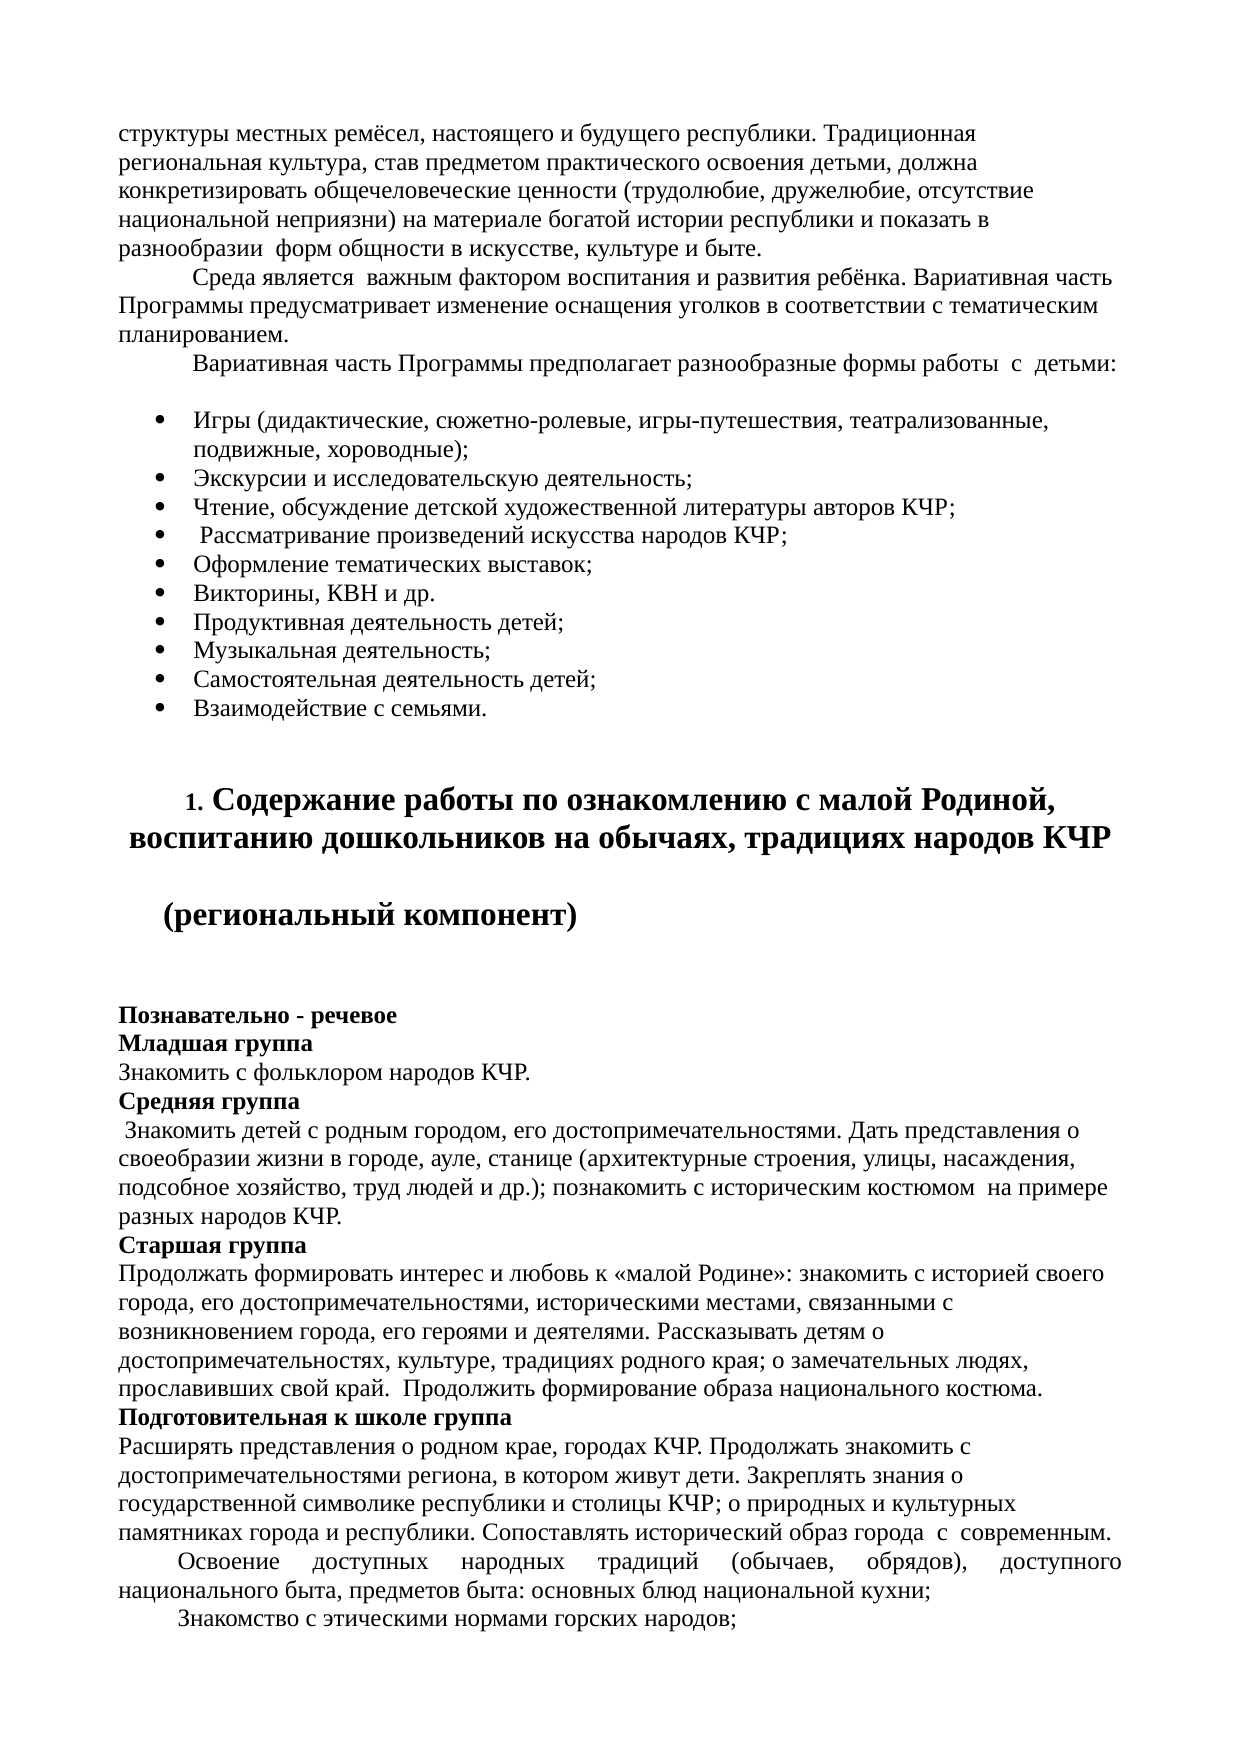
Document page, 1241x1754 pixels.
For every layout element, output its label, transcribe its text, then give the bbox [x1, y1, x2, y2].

text Подготовительная к школе группа [118, 1402, 1122, 1431]
list Продуктивная деятельность детей; [156, 607, 1122, 636]
text (региональный компонент) [118, 856, 1122, 933]
text 1. Содержание работы по ознакомлению с малой Родиной, воспитанию дошкольников на обычаях, традициях народов КЧР [118, 779, 1122, 856]
list Викторины, КВН и др. [156, 578, 1122, 607]
list Самостоятельная деятельность детей; [156, 664, 1122, 693]
text Средняя группа [118, 1086, 1122, 1115]
text Младшая группа [118, 1028, 1122, 1057]
text Знакомить с фольклором народов КЧР. [118, 1057, 1122, 1086]
text Познавательно - речевое [118, 1000, 1122, 1028]
text Знакомить детей с родным городом, его достопримечательностями. Дать представления о своеобразии жизни в городе, ауле, станице (архитектурные строения, улицы, насаждения, подсобное хозяйство, труд людей и др.); познакомить с историческим костюмом на примере разных народов КЧР. [118, 1115, 1122, 1230]
text структуры местных ремёсел, настоящего и будущего республики. Традиционная региональная культура, став предметом практического освоения детьми, должна конкретизировать общечеловеческие ценности (трудолюбие, дружелюбие, отсутствие национальной неприязни) на материале богатой истории республики и показать в разнообразии форм общности в искусстве, культуре и быте. [118, 118, 1122, 262]
list Чтение, обсуждение детской художественной литературы авторов КЧР; [156, 492, 1122, 521]
text Расширять представления о родном крае, городах КЧР. Продолжать знакомить с достопримечательностями региона, в котором живут дети. Закреплять знания о государственной символике республики и столицы КЧР; о природных и культурных памятниках города и республики. Сопоставлять исторический образ города с современным. [118, 1431, 1122, 1546]
text Вариативная часть Программы предполагает разнообразные формы работы с детьми: [118, 348, 1122, 377]
list Игры (дидактические, сюжетно-ролевые, игры-путешествия, театрализованные, подвижные, хороводные); [156, 406, 1122, 463]
list Музыкальная деятельность; [156, 636, 1122, 664]
text Знакомство с этическими нормами горских народов; [118, 1603, 1122, 1632]
text Среда является важным фактором воспитания и развития ребёнка. Вариативная часть Программы предусматривает изменение оснащения уголков в соответствии с тематическим планированием. [118, 262, 1122, 348]
list Рассматривание произведений искусства народов КЧР; [156, 521, 1122, 549]
text Продолжать формировать интерес и любовь к «малой Родине»: знакомить с историей своего города, его достопримечательностями, историческими местами, связанными с возникновением города, его героями и деятелями. Рассказывать детям о достопримечательностях, культуре, традициях родного края; о замечательных людях, прославивших свой край. Продолжить формирование образа национального костюма. [118, 1258, 1122, 1402]
text Старшая группа [118, 1230, 1122, 1258]
text Освоение доступных народных традиций (обычаев, обрядов), доступного национального быта, предметов быта: основных блюд национальной кухни; [118, 1546, 1122, 1603]
list Экскурсии и исследовательскую деятельность; [156, 463, 1122, 492]
list Взаимодействие с семьями. [156, 693, 1122, 722]
list Оформление тематических выставок; [156, 549, 1122, 578]
